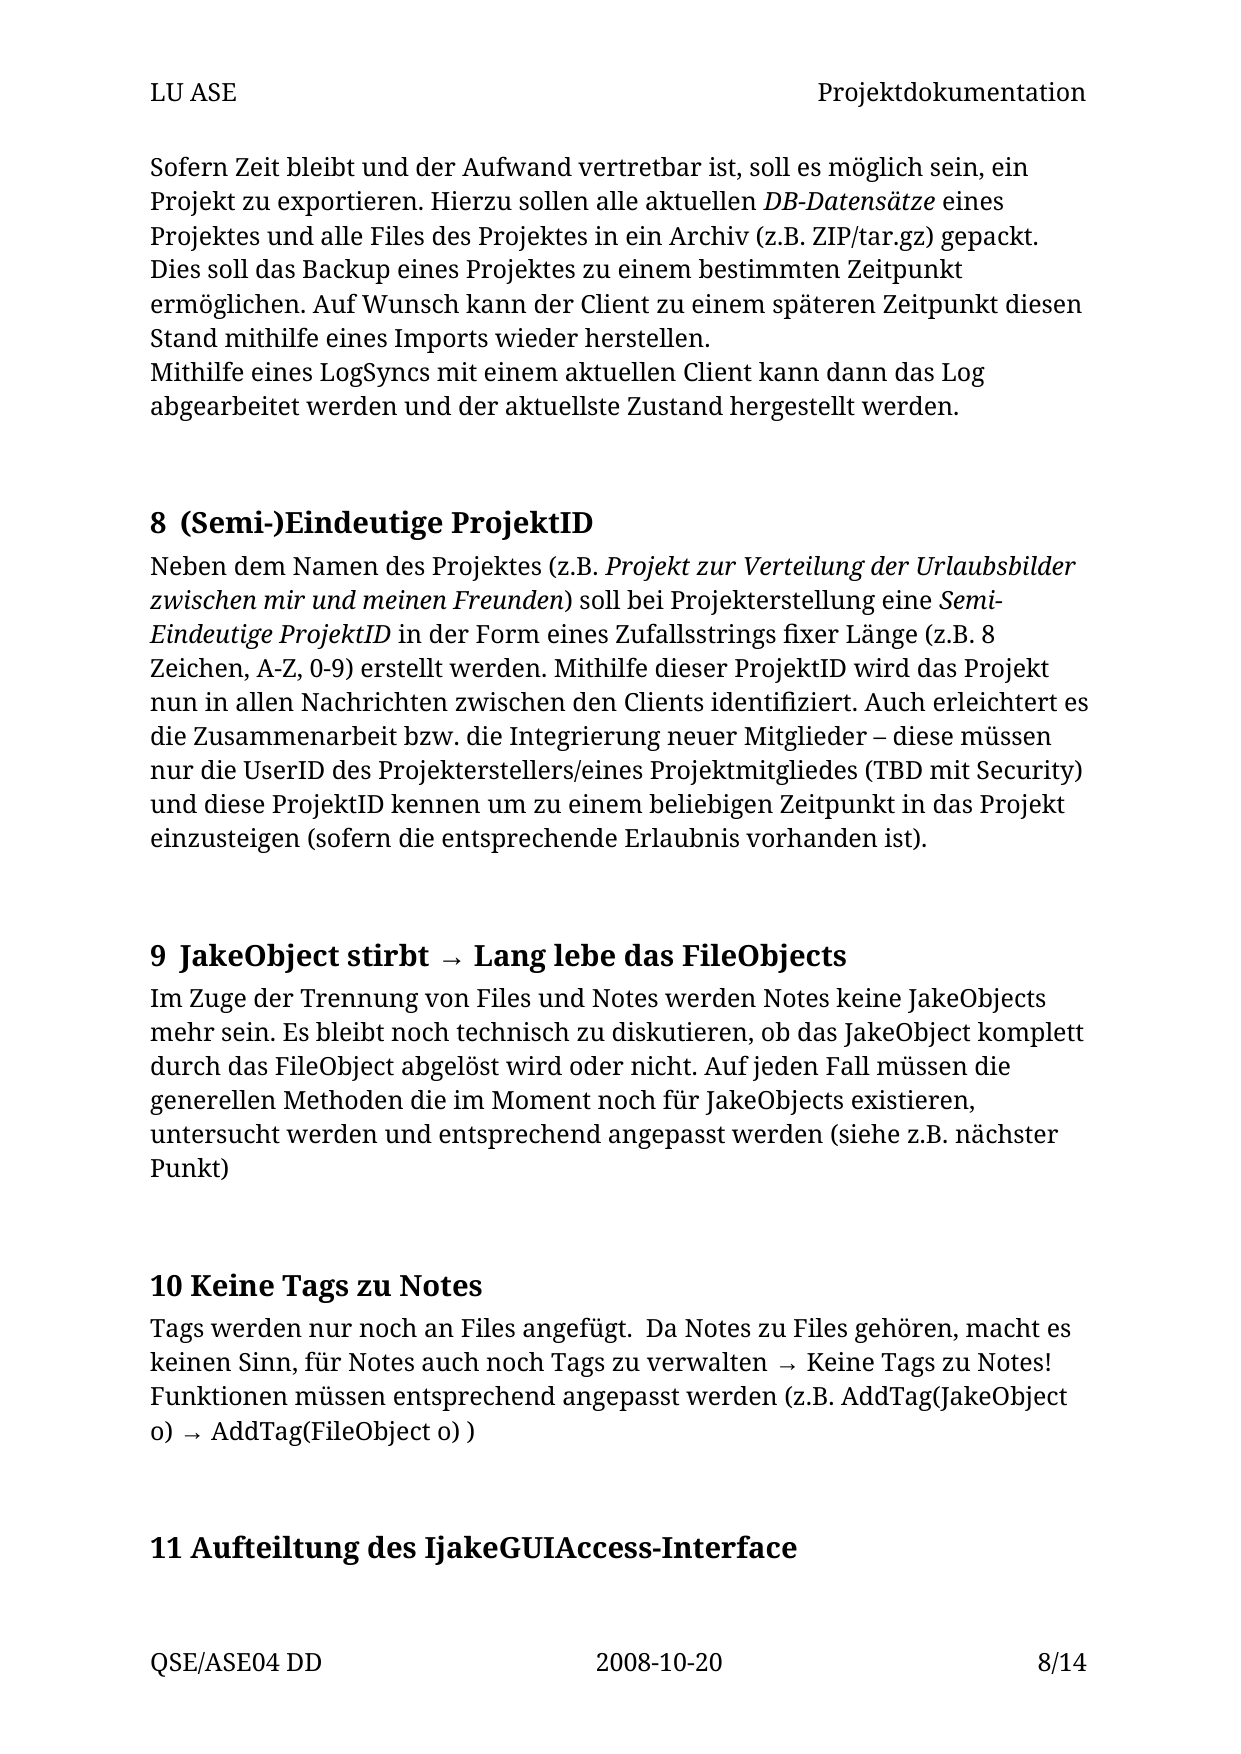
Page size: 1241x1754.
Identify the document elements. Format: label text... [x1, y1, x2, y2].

subtitle Keine Tags zu Notes [150, 1265, 1090, 1305]
text Sofern Zeit bleibt und der Aufwand vertretbar ist, soll es möglich sein, ein Projekt zu exportieren. Hierzu sollen alle aktuellen DB-Datensätze eines Projektes und alle Files des Projektes in ein Archiv (z.B. ZIP/tar.gz) gepackt. Dies soll das Backup eines Projektes zu einem bestimmten Zeitpunkt ermöglichen. Auf Wunsch kann der Client zu einem späteren Zeitpunkt diesen Stand mithilfe eines Imports wieder herstellen. [150, 150, 1090, 354]
text Neben dem Namen des Projektes (z.B. Projekt zur Verteilung der Urlaubsbilder zwischen mir und meinen Freunden) soll bei Projekterstellung eine Semi-Eindeutige ProjektID in der Form eines Zufallsstrings fixer Länge (z.B. 8 Zeichen, A-Z, 0-9) erstellt werden. Mithilfe dieser ProjektID wird das Projekt nun in allen Nachrichten zwischen den Clients identifiziert. Auch erleichtert es die Zusammenarbeit bzw. die Integrierung neuer Mitglieder – diese müssen nur die UserID des Projekterstellers/eines Projektmitgliedes (TBD mit Security) und diese ProjektID kennen um zu einem beliebigen Zeitpunkt in das Projekt einzusteigen (sofern die entsprechende Erlaubnis vorhanden ist). [150, 548, 1090, 855]
subtitle JakeObject stirbt → Lang lebe das FileObjects [150, 935, 1090, 974]
text Tags werden nur noch an Files angefügt. Da Notes zu Files gehören, macht es keinen Sinn, für Notes auch noch Tags zu verwalten → Keine Tags zu Notes! Funktionen müssen entsprechend angepasst werden (z.B. AddTag(JakeObject o) → AddTag(FileObject o) ) [150, 1311, 1090, 1447]
text Mithilfe eines LogSyncs mit einem aktuellen Client kann dann das Log abgearbeitet werden und der aktuellste Zustand hergestellt werden. [150, 354, 1090, 422]
subtitle (Semi-)Eindeutige ProjektID [150, 502, 1090, 542]
text Im Zuge der Trennung von Files und Notes werden Notes keine JakeObjects mehr sein. Es bleibt noch technisch zu diskutieren, ob das JakeObject komplett durch das FileObject abgelöst wird oder nicht. Auf jeden Fall müssen die generellen Methoden die im Moment noch für JakeObjects existieren, untersucht werden und entsprechend angepasst werden (siehe z.B. nächster Punkt) [150, 981, 1090, 1185]
subtitle Aufteiltung des IjakeGUIAccess-Interface [150, 1527, 1090, 1567]
